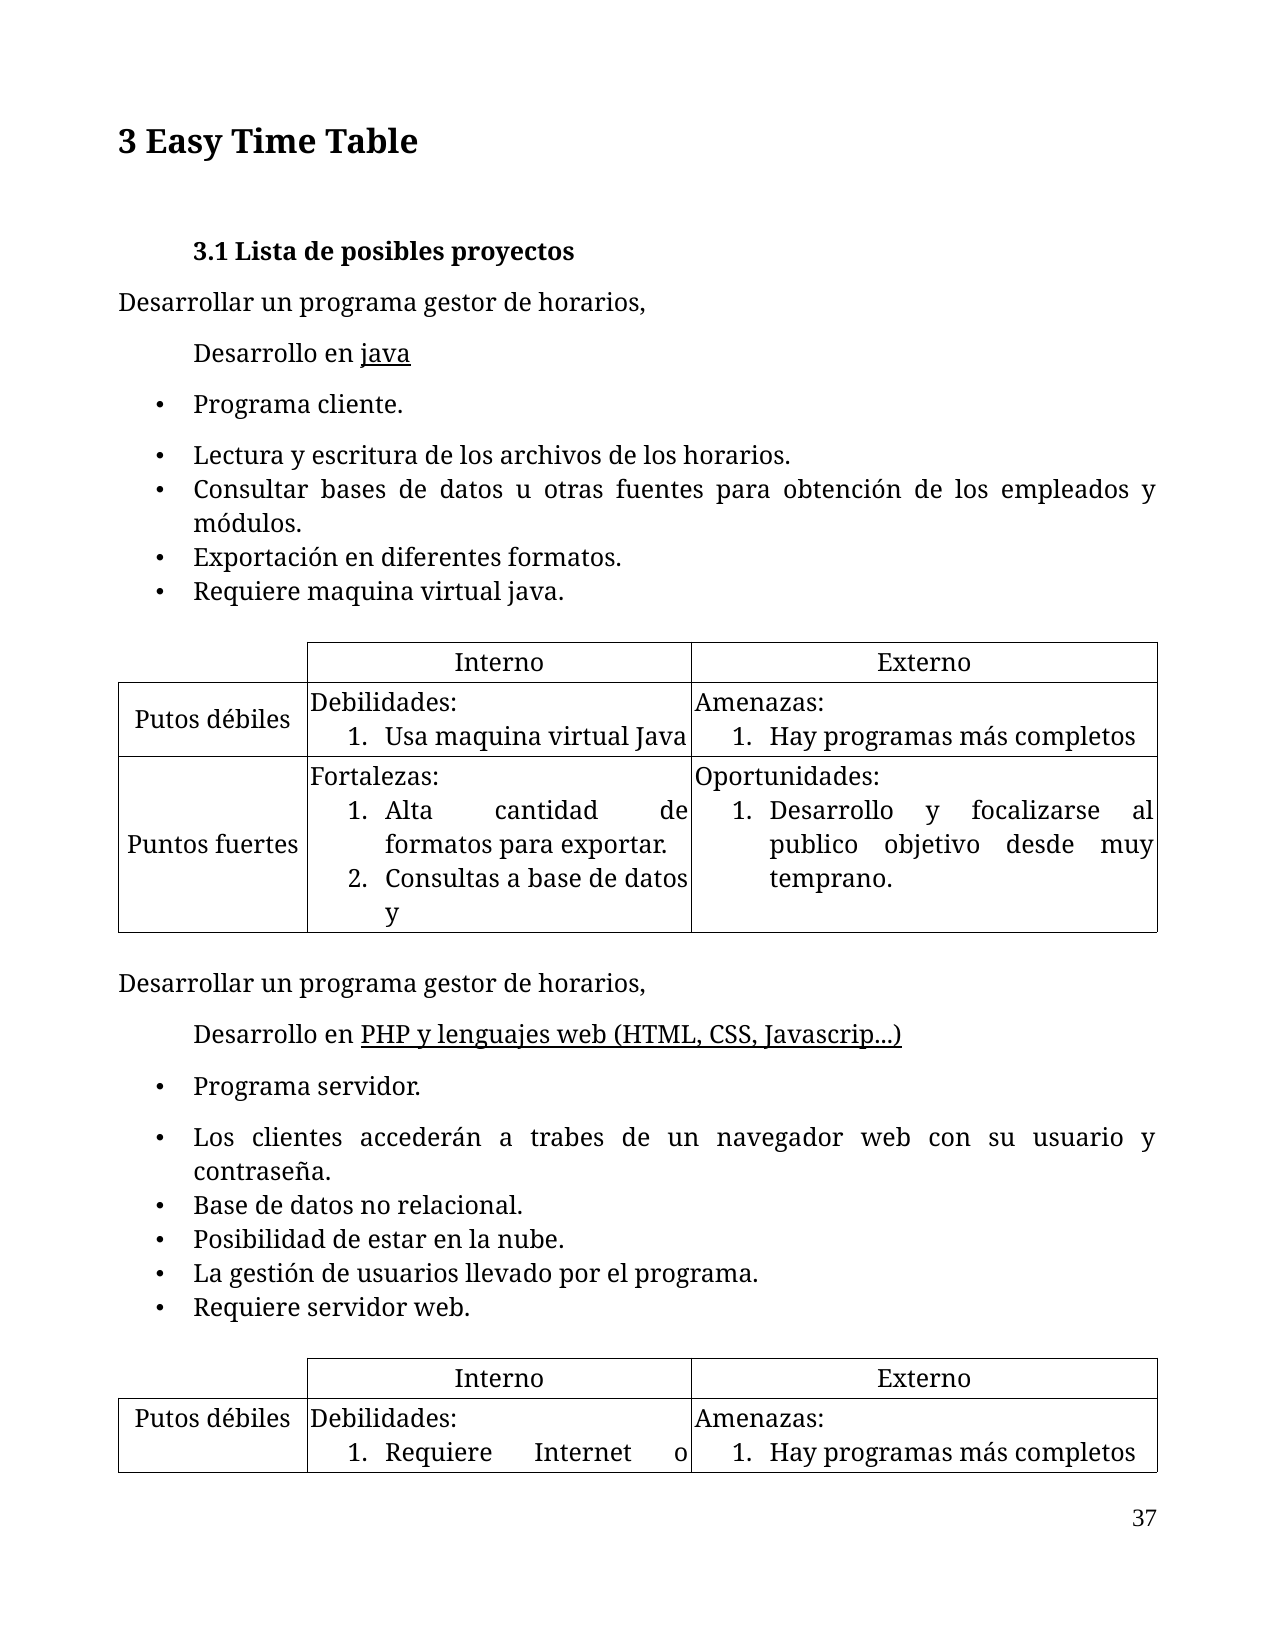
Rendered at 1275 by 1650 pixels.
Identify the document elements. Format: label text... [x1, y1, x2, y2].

table_cell Debilidades: Usa maquina virtual Java [308, 683, 691, 756]
table_cell Fortalezas: Alta cantidad de formatos para exportar. Consultas a base de datos y [308, 757, 691, 932]
text Desarrollo en PHP y lenguajes web (HTML, CSS, Javascrip...) [118, 1017, 1157, 1051]
text Desarrollo en java [118, 335, 1157, 369]
list La gestión de usuarios llevado por el programa. [156, 1256, 1157, 1289]
table_header [118, 642, 307, 682]
table_cell Puntos fuertes [119, 757, 307, 932]
table_cell Putos débiles [119, 1399, 307, 1472]
list Lectura y escritura de los archivos de los horarios. [156, 437, 1157, 471]
table_cell Oportunidades: Desarrollo y focalizarse al publico objetivo desde muy temprano. [692, 757, 1157, 932]
table_cell Amenazas: Hay programas más completos [692, 1399, 1157, 1472]
table_header Interno [308, 1359, 691, 1398]
table_header Interno [308, 643, 691, 682]
text Desarrollar un programa gestor de horarios, [118, 284, 1157, 318]
table_cell Putos débiles [119, 683, 307, 756]
table_cell Amenazas: Hay programas más completos [692, 683, 1157, 756]
list Requiere servidor web. [156, 1289, 1157, 1324]
list Requiere maquina virtual java. [156, 573, 1157, 608]
list Programa cliente. [156, 386, 1157, 420]
list Exportación en diferentes formatos. [156, 539, 1157, 573]
text 3 Easy Time Table [118, 118, 1157, 163]
text Desarrollar un programa gestor de horarios, [118, 966, 1157, 1000]
table_header Externo [692, 643, 1157, 682]
list Programa servidor. [156, 1068, 1157, 1102]
text 3.1 Lista de posibles proyectos [118, 233, 1157, 267]
list Los clientes accederán a trabes de un navegador web con su usuario y contraseña. [156, 1119, 1157, 1187]
list Posibilidad de estar en la nube. [156, 1221, 1157, 1256]
list Base de datos no relacional. [156, 1187, 1157, 1221]
table_header [118, 1358, 307, 1398]
table_cell Debilidades: Requiere Internet o [308, 1399, 691, 1472]
table_header Externo [692, 1359, 1157, 1398]
list Consultar bases de datos u otras fuentes para obtención de los empleados y módulos. [156, 471, 1157, 539]
